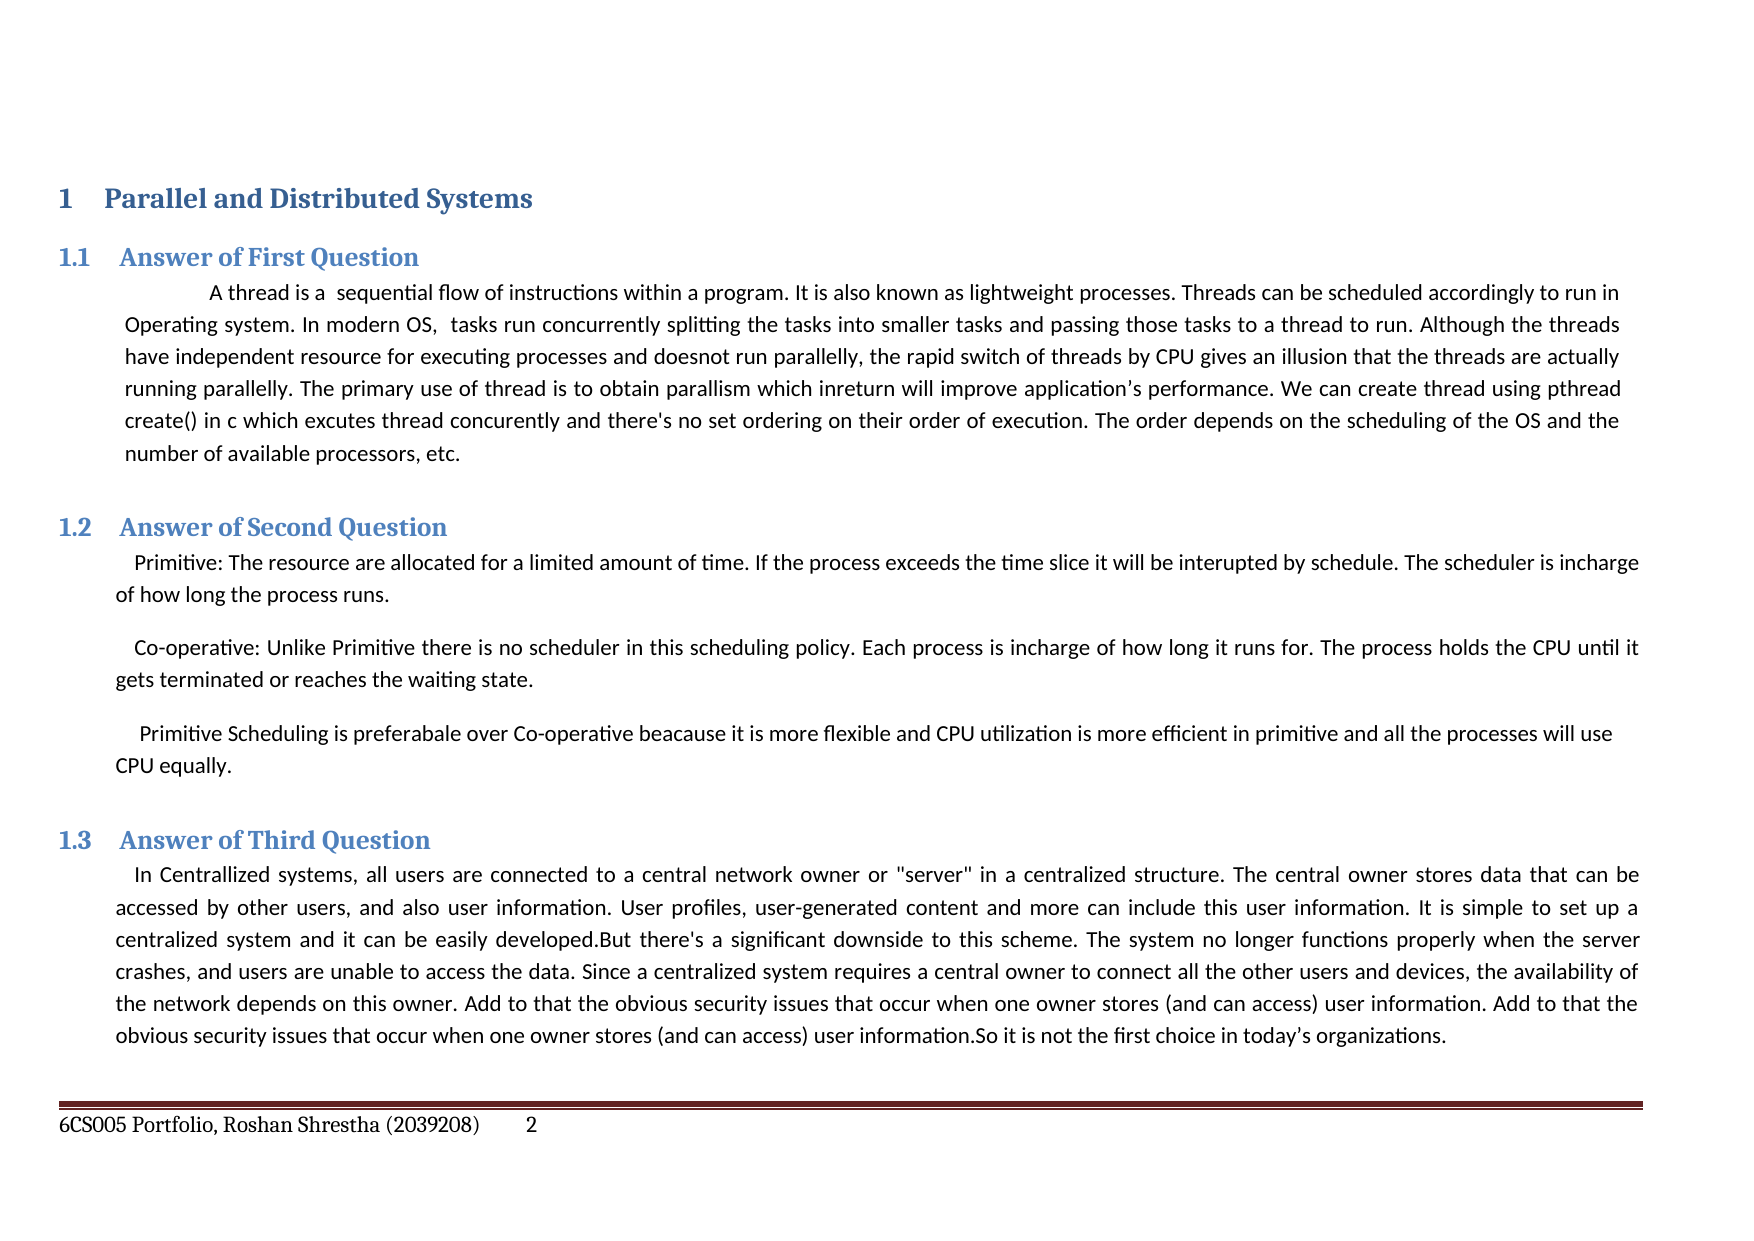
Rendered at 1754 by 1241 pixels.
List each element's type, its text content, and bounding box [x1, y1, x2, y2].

text Primitive Scheduling is preferabale over Co-operative beacause it is more flexible and CPU utilization is more efficient in primitive and all the processes will use CPU equally. [115, 719, 1643, 779]
text In Centrallized systems, all users are connected to a central network owner or "server" in a centralized structure. The central owner stores data that can be accessed by other users, and also user information. User profiles, user-generated content and more can include this user information. It is simple to set up a centralized system and it can be easily developed.But there's a significant downside to this scheme. The system no longer functions properly when the server crashes, and users are unable to access the data. Since a centralized system requires a central owner to connect all the other users and devices, the availability of the network depends on this owner. Add to that the obvious security issues that occur when one owner stores (and can access) user information. Add to that the obvious security issues that occur when one owner stores (and can access) user information.So it is not the first choice in today’s organizations. [115, 860, 1643, 1049]
text Primitive: The resource are allocated for a limited amount of time. If the process exceeds the time slice it will be interupted by schedule. The scheduler is incharge of how long the process runs. [115, 548, 1643, 608]
subtitle Answer of First Question [59, 242, 1643, 273]
subtitle Answer of Third Question [59, 825, 1643, 856]
subtitle Answer of Second Question [59, 512, 1643, 544]
text Co-operative: Unlike Primitive there is no scheduler in this scheduling policy. Each process is incharge of how long it runs for. The process holds the CPU until it gets terminated or reaches the waiting state. [115, 633, 1643, 694]
text A thread is a sequential flow of instructions within a program. It is also known as lightweight processes. Threads can be scheduled accordingly to run in Operating system. In modern OS, tasks run concurrently splitting the tasks into smaller tasks and passing those tasks to a thread to run. Although the threads have independent resource for executing processes and doesnot run parallelly, the rapid switch of threads by CPU gives an illusion that the threads are actually running parallelly. The primary use of thread is to obtain parallism which inreturn will improve application’s performance. We can create thread using pthread create() in c which excutes thread concurently and there's no set ordering on their order of execution. The order depends on the scheduling of the OS and the number of available processors, etc.⠀ [124, 278, 1624, 467]
subtitle Parallel and Distributed Systems [59, 183, 1643, 216]
